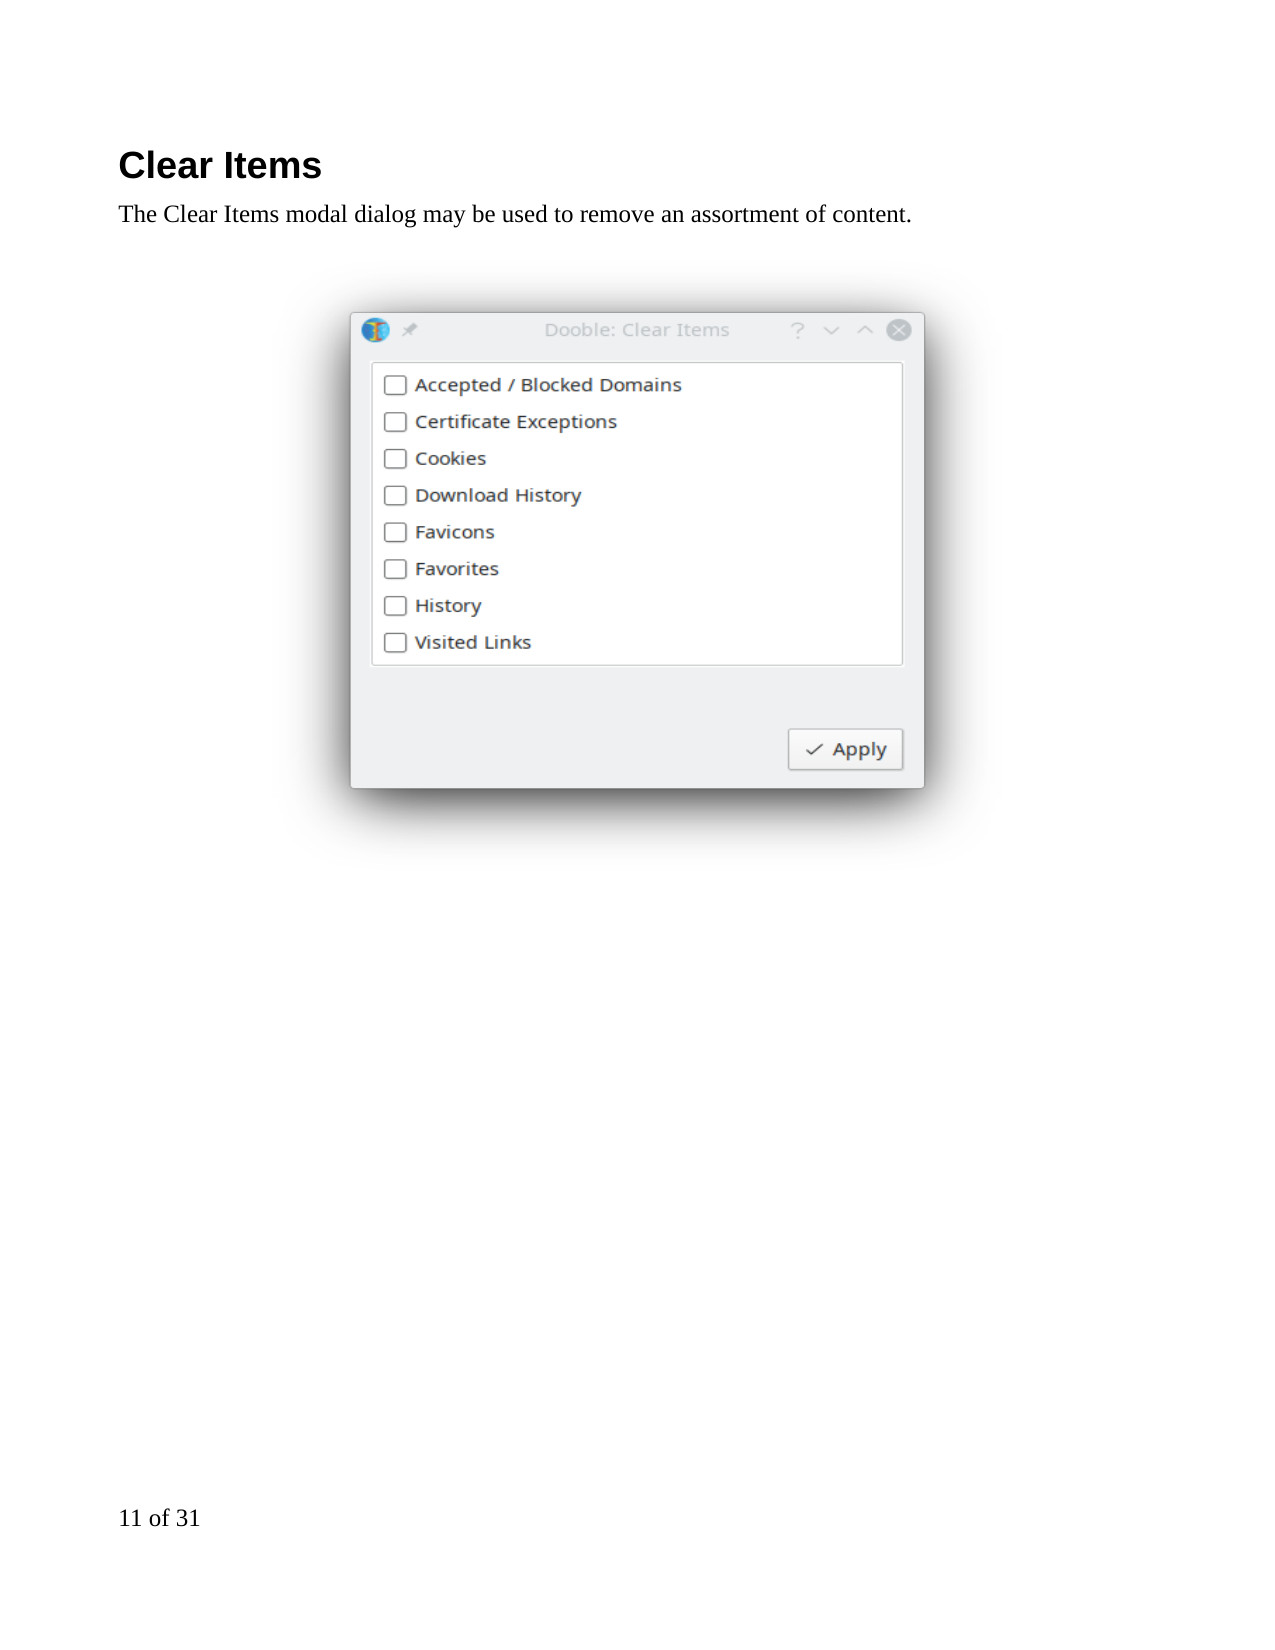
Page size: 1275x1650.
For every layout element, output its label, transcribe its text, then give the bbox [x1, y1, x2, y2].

text The Clear Items modal dialog may be used to remove an assortment of content. [118, 199, 1157, 228]
subtitle Clear Items [118, 143, 1157, 187]
picture [259, 248, 1016, 883]
